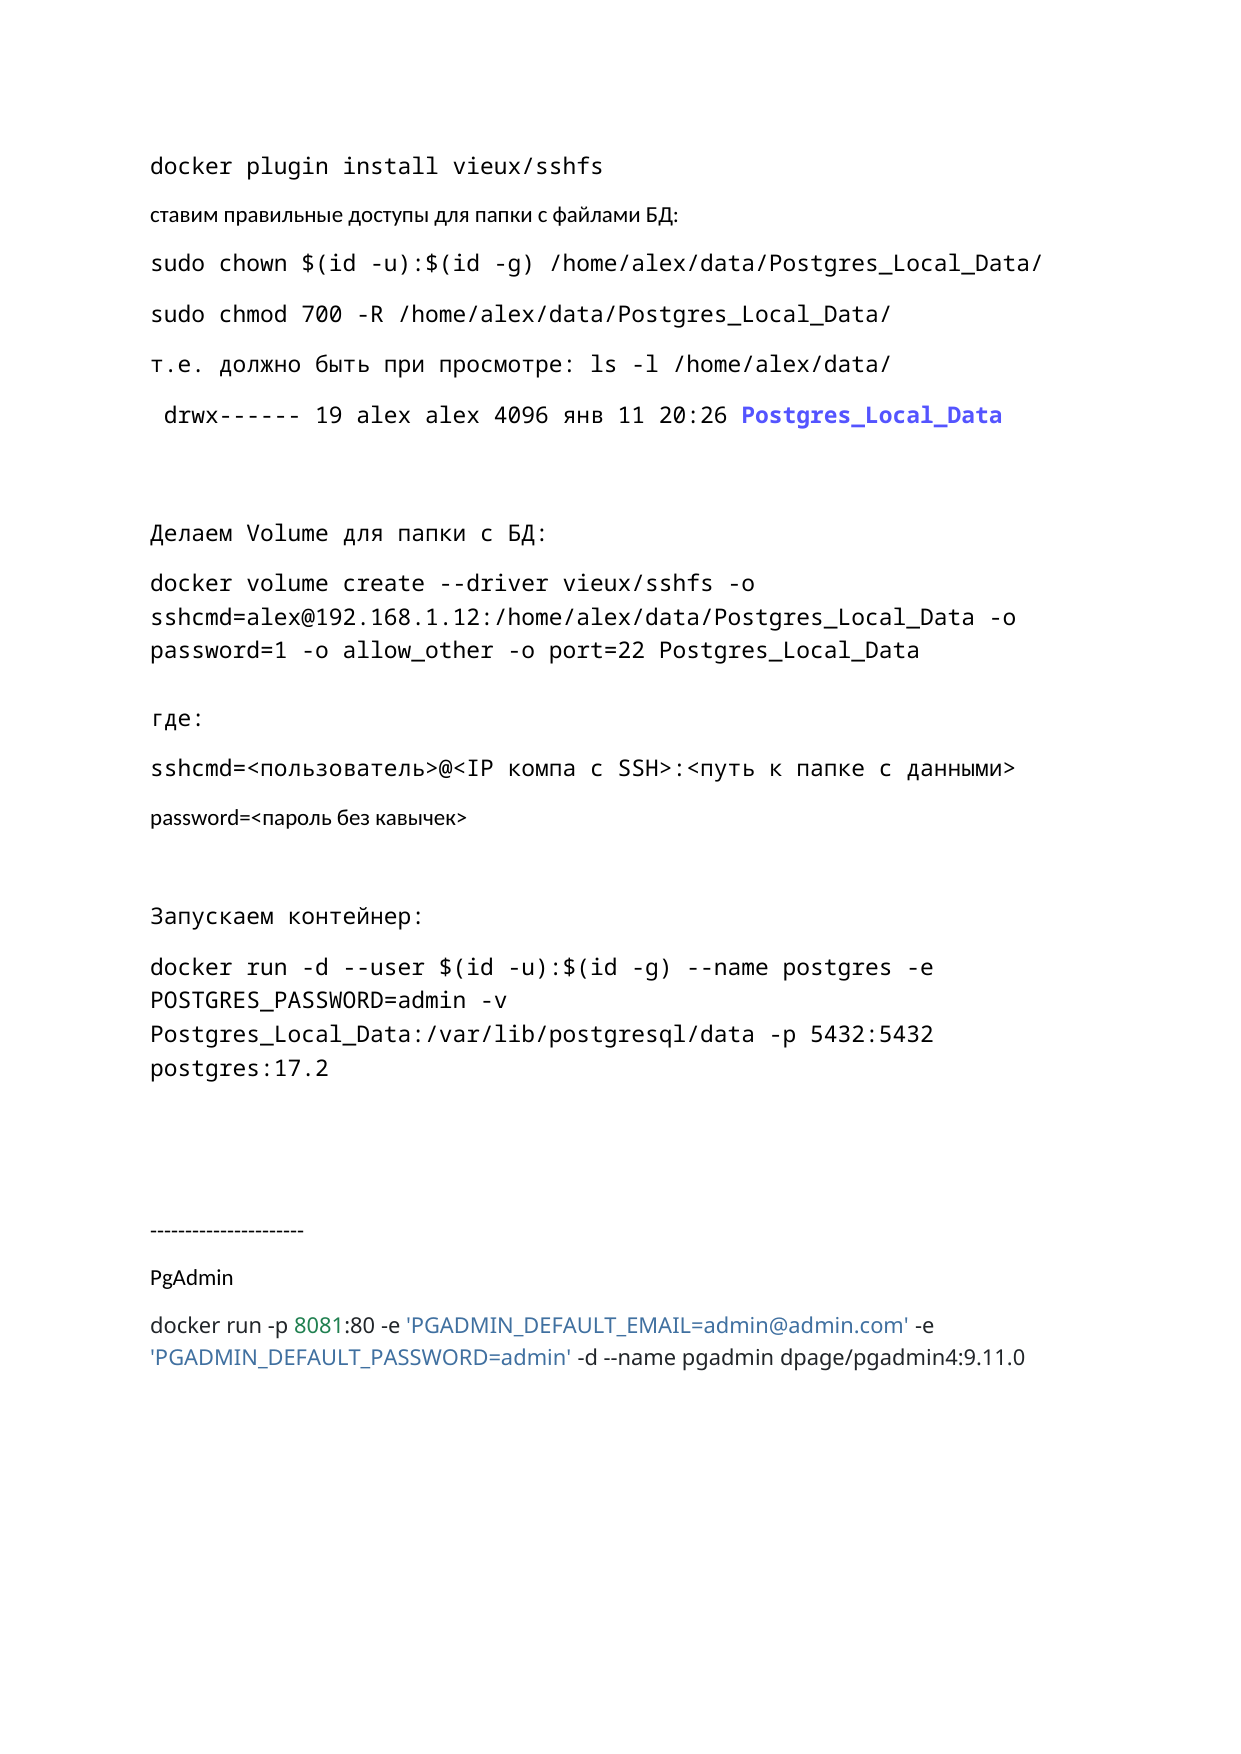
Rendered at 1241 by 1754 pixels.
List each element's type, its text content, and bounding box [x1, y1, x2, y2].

text PgAdmin [150, 1263, 1090, 1291]
text Запускаем контейнер: [150, 900, 1090, 931]
text sshcmd=<пользователь>@<IP компа с SSH>:<путь к папке с данными> [150, 752, 1090, 783]
text docker plugin install vieux/sshfs [150, 150, 1090, 181]
text docker run -d --user $(id -u):$(id -g) --name postgres -e POSTGRES_PASSWORD=admin -v Postgres_Local_Data:/var/lib/postgresql/data -p 5432:5432 postgres:17.2 [150, 950, 1090, 1150]
text docker volume create --driver vieux/sshfs -o sshcmd=alex@192.168.1.12:/home/alex/data/Postgres_Local_Data -o password=1 -o allow_other -o port=22 Postgres_Local_Data где: [150, 567, 1090, 733]
text ---------------------- [150, 1216, 1090, 1244]
text ставим правильные доступы для папки с файлами БД: [150, 200, 1090, 228]
text password=<пароль без кавычек> [150, 803, 1090, 831]
text Делаем Volume для папки с БД: [150, 516, 1090, 548]
text т.е. должно быть при просмотре: ls -l /home/alex/data/ [150, 348, 1090, 379]
text drwx------ 19 alex alex 4096 янв 11 20:26 Postgres_Local_Data [150, 398, 1090, 497]
text docker run -p 8081:80 -e 'PGADMIN_DEFAULT_EMAIL=admin@admin.com' -e 'PGADMIN_DEFAULT_PASSWORD=admin' -d --name pgadmin dpage/pgadmin4:9.11.0 [150, 1310, 1090, 1372]
text sudo chown $(id -u):$(id -g) /home/alex/data/Postgres_Local_Data/ [150, 247, 1090, 278]
text sudo chmod 700 -R /home/alex/data/Postgres_Local_Data/ [150, 298, 1090, 329]
